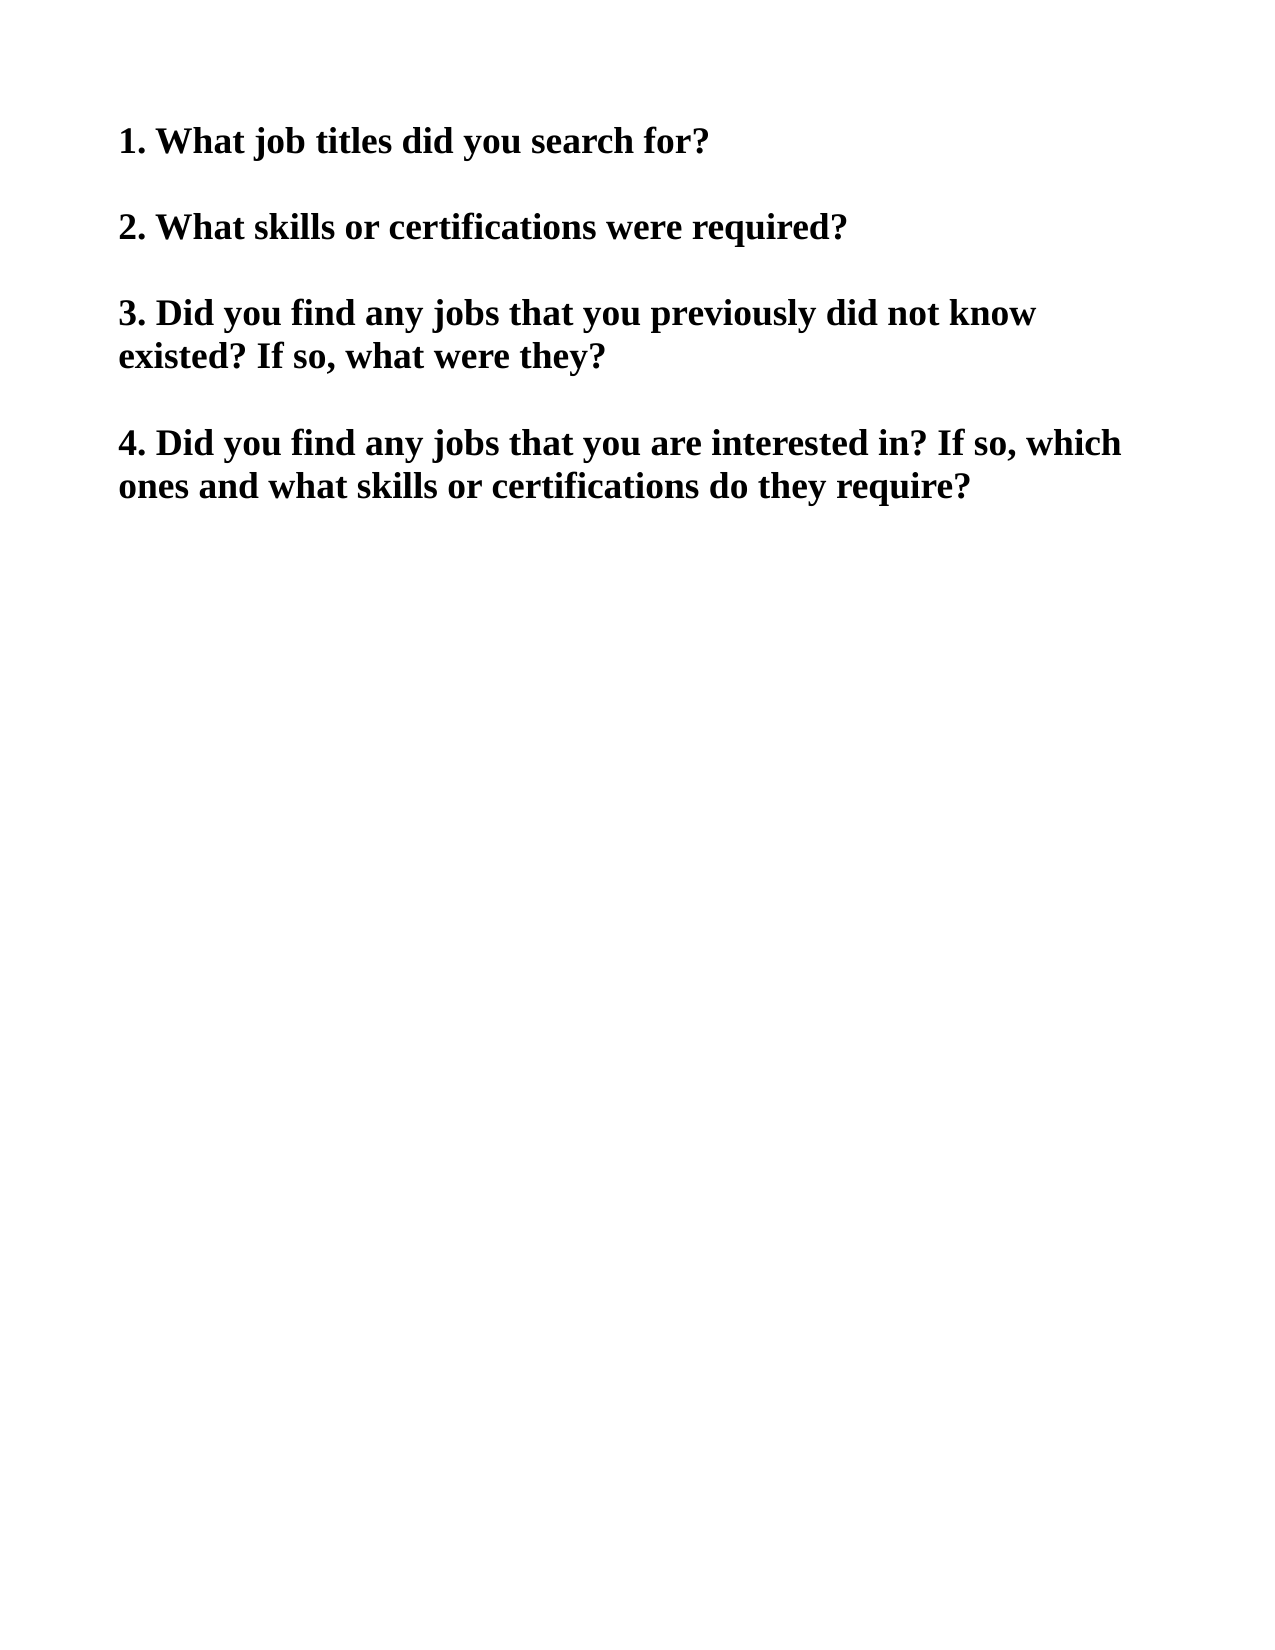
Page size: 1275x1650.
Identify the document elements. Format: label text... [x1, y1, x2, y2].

text 1. What job titles did you search for? [118, 118, 1157, 161]
text 4. Did you find any jobs that you are interested in? If so, which ones and what skills or certifications do they require? [118, 420, 1157, 506]
text 3. Did you find any jobs that you previously did not know existed? If so, what were they? [118, 291, 1157, 377]
text 2. What skills or certifications were required? [118, 204, 1157, 247]
